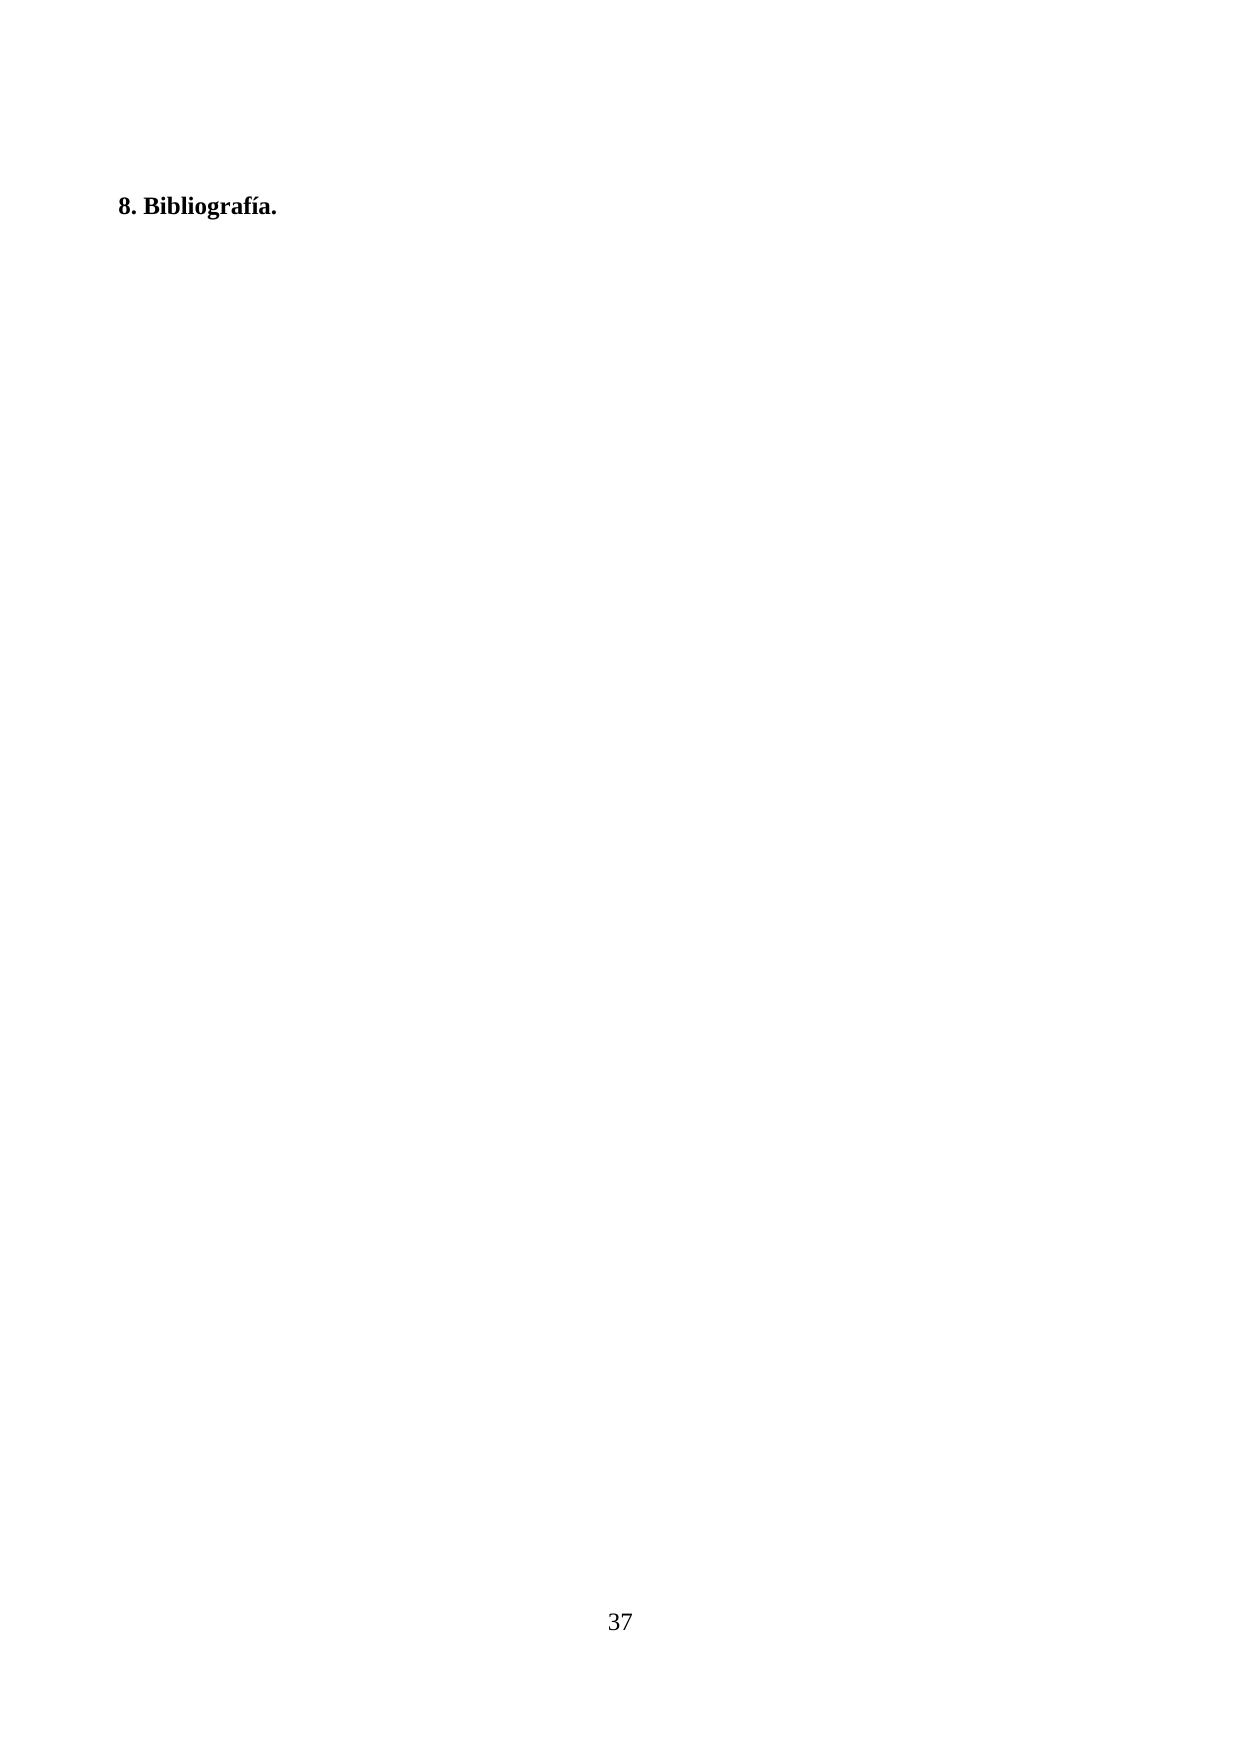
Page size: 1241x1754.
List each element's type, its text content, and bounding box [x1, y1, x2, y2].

subtitle 8. Bibliografía. [118, 191, 1122, 219]
